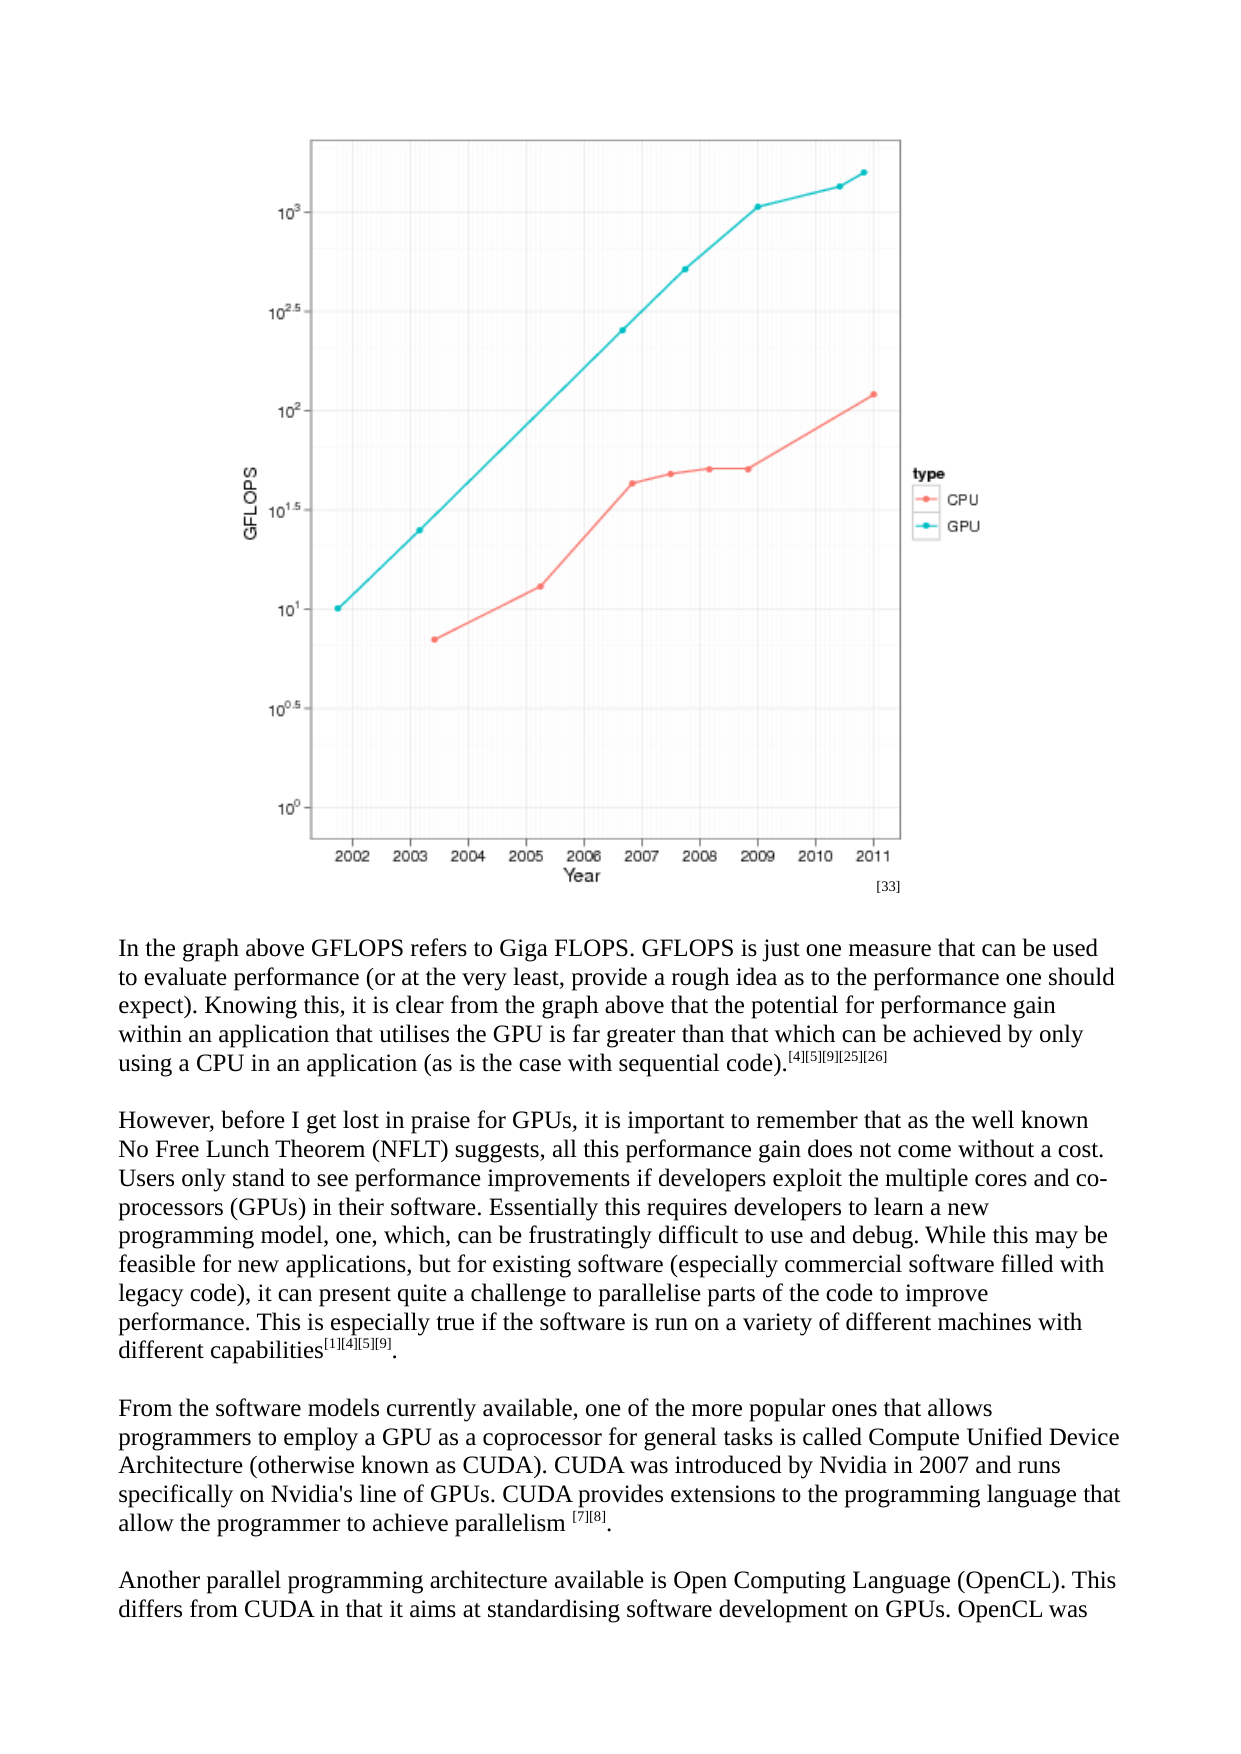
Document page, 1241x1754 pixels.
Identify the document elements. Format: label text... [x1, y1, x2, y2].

picture [227, 118, 1014, 904]
text From the software models currently available, one of the more popular ones that allows programmers to employ a GPU as a coprocessor for general tasks is called Compute Unified Device Architecture (otherwise known as CUDA). CUDA was introduced by Nvidia in 2007 and runs specifically on Nvidia's line of GPUs. CUDA provides extensions to the programming language that allow the programmer to achieve parallelism [7][8]. [118, 1393, 1122, 1537]
text However, before I get lost in praise for GPUs, it is important to remember that as the well known No Free Lunch Theorem (NFLT) suggests, all this performance gain does not come without a cost. Users only stand to see performance improvements if developers exploit the multiple cores and co-processors (GPUs) in their software. Essentially this requires developers to learn a new programming model, one, which, can be frustratingly difficult to use and debug. While this may be feasible for new applications, but for existing software (especially commercial software filled with legacy code), it can present quite a challenge to parallelise parts of the code to improve performance. This is especially true if the software is run on a variety of different machines with different capabilities[1][4][5][9]. [118, 1105, 1122, 1364]
text Another parallel programming architecture available is Open Computing Language (OpenCL). This differs from CUDA in that it aims at standardising software development on GPUs. OpenCL was [118, 1565, 1122, 1623]
text In the graph above GFLOPS refers to Giga FLOPS. GFLOPS is just one measure that can be used to evaluate performance (or at the very least, provide a rough idea as to the performance one should expect). Knowing this, it is clear from the graph above that the potential for performance gain within an application that utilises the GPU is far greater than that which can be achieved by only using a CPU in an application (as is the case with sequential code).[4][5][9][25][26] [118, 933, 1122, 1077]
